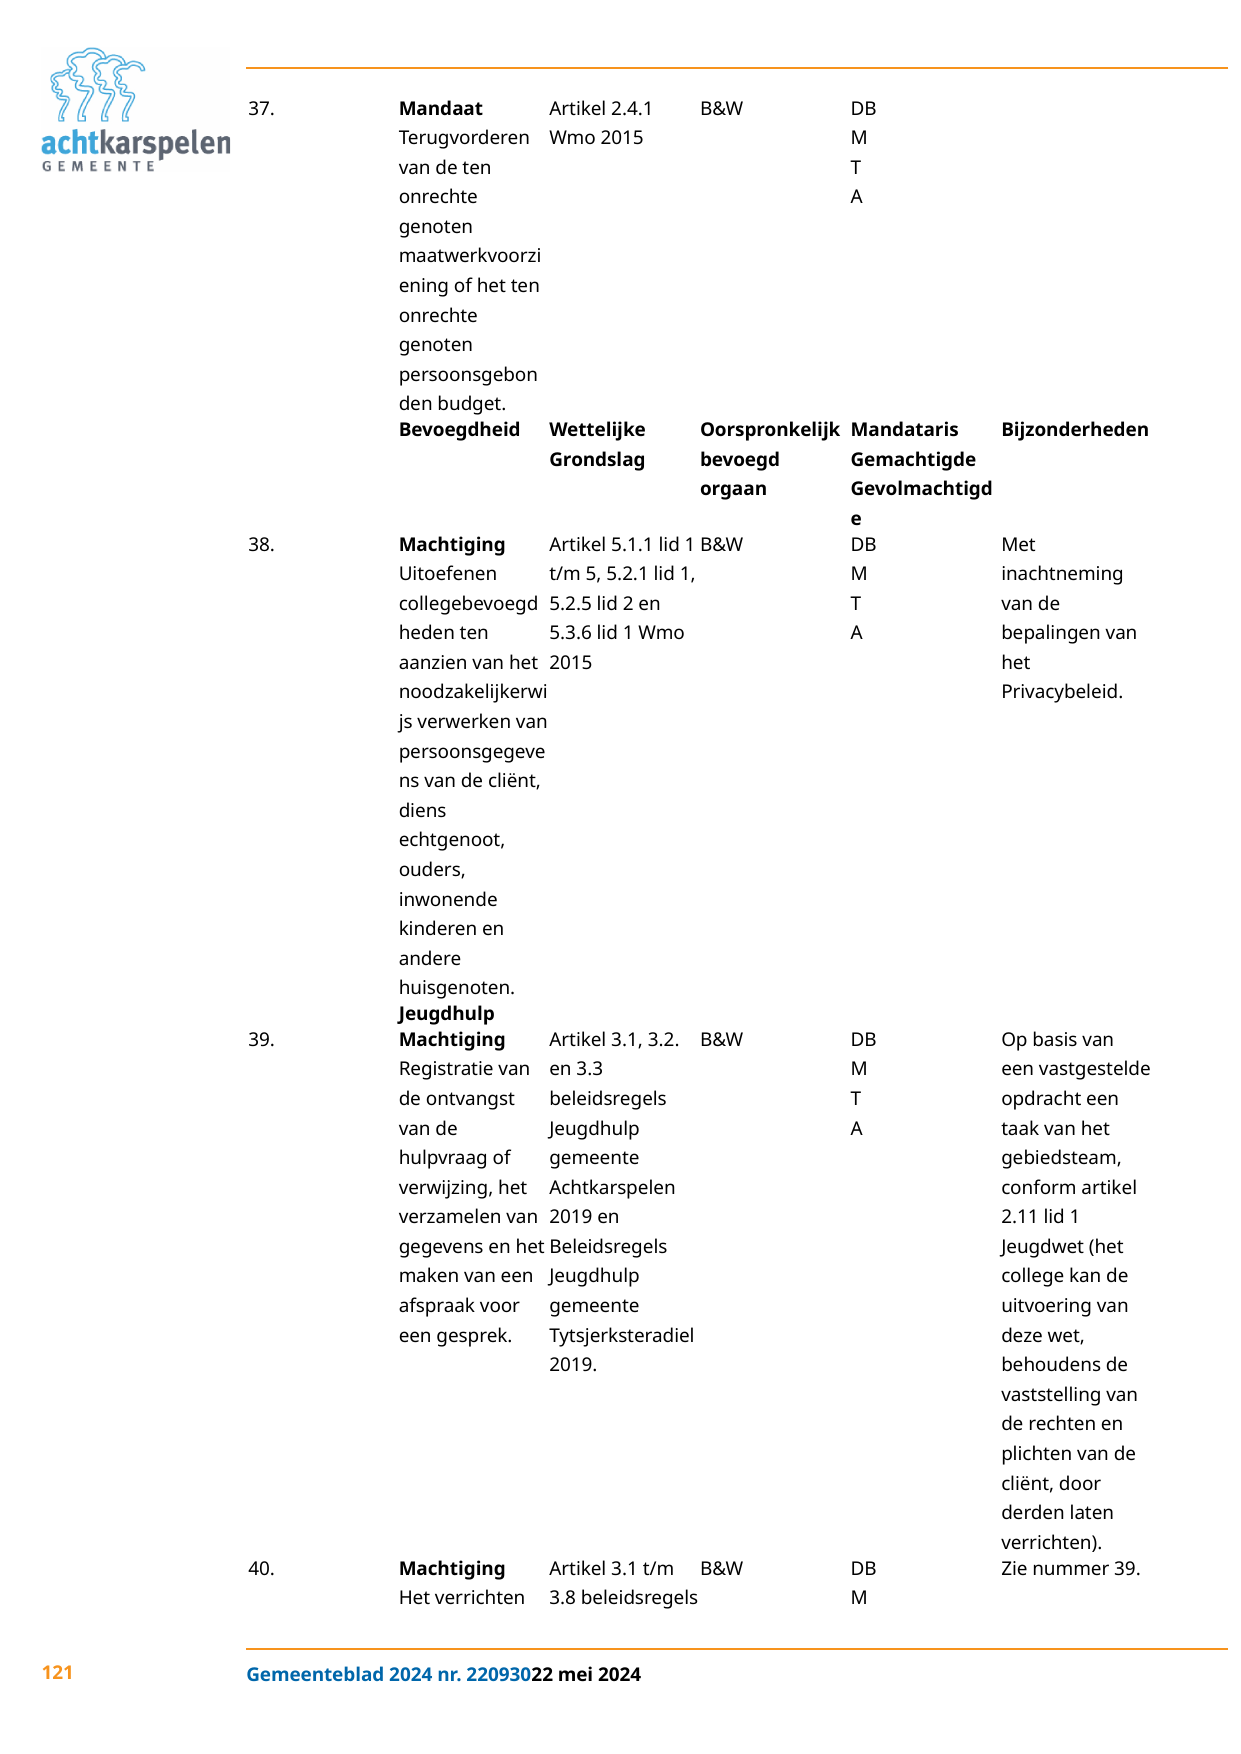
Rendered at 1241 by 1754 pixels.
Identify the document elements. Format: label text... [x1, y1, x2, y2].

table_cell Artikel 3.1, 3.2. en 3.3 beleidsregels Jeugdhulp gemeente Achtkarspelen 2019 en Beleidsregels Jeugdhulp gemeente Tytsjerksteradiel 2019. [549, 1026, 700, 1555]
table_cell Wettelijke Grondslag [549, 416, 700, 531]
table_cell 37. [248, 95, 398, 416]
table_cell DB M T A [850, 1026, 1001, 1555]
table_cell DB M T A [850, 95, 1001, 416]
table_cell Mandataris Gemachtigde Gevolmachtigde [850, 416, 1001, 531]
table_cell [248, 416, 398, 531]
table_cell [248, 1000, 398, 1026]
table_cell Artikel 3.1 t/m 3.8 beleidsregels [549, 1555, 700, 1610]
table_cell Oorspronkelijk bevoegd orgaan [700, 416, 850, 531]
table_cell DB M T A [850, 531, 1001, 1000]
table_cell Machtiging Uitoefenen collegebevoegdheden ten aanzien van het noodzakelijkerwijs verwerken van persoonsgegevens van de cliënt, diens echtgenoot, ouders, inwonende kinderen en andere huisgenoten. [399, 531, 549, 1000]
table_cell Artikel 5.1.1 lid 1 t/m 5, 5.2.1 lid 1, 5.2.5 lid 2 en 5.3.6 lid 1 Wmo 2015 [549, 531, 700, 1000]
table_cell Zie nummer 39. [1001, 1555, 1152, 1610]
table_cell B&W [700, 1555, 850, 1610]
table_cell Bevoegdheid [399, 416, 549, 531]
picture [41, 47, 231, 172]
table_cell [1001, 95, 1152, 416]
table_cell Bijzonderheden [1001, 416, 1152, 531]
table_cell 39. [248, 1026, 398, 1555]
table_cell Machtiging Registratie van de ontvangst van de hulpvraag of verwijzing, het verzamelen van gegevens en het maken van een afspraak voor een gesprek. [399, 1026, 549, 1555]
table_cell Met inachtneming van de bepalingen van het Privacybeleid. [1001, 531, 1152, 1000]
table_cell Jeugdhulp [399, 1000, 1152, 1026]
table_cell DB M [850, 1555, 1001, 1610]
table_cell 40. [248, 1555, 398, 1610]
table_cell B&W [700, 1026, 850, 1555]
table_cell Mandaat Terugvorderen van de ten onrechte genoten maatwerkvoorziening of het ten onrechte genoten persoonsgebonden budget. [399, 95, 549, 416]
table_cell B&W [700, 95, 850, 416]
table_cell 38. [248, 531, 398, 1000]
table_cell B&W [700, 531, 850, 1000]
table_cell Artikel 2.4.1 Wmo 2015 [549, 95, 700, 416]
table_cell Op basis van een vastgestelde opdracht een taak van het gebiedsteam, conform artikel 2.11 lid 1 Jeugdwet (het college kan de uitvoering van deze wet, behoudens de vaststelling van de rechten en plichten van de cliënt, door derden laten verrichten). [1001, 1026, 1152, 1555]
table_cell Machtiging Het verrichten [399, 1555, 549, 1610]
